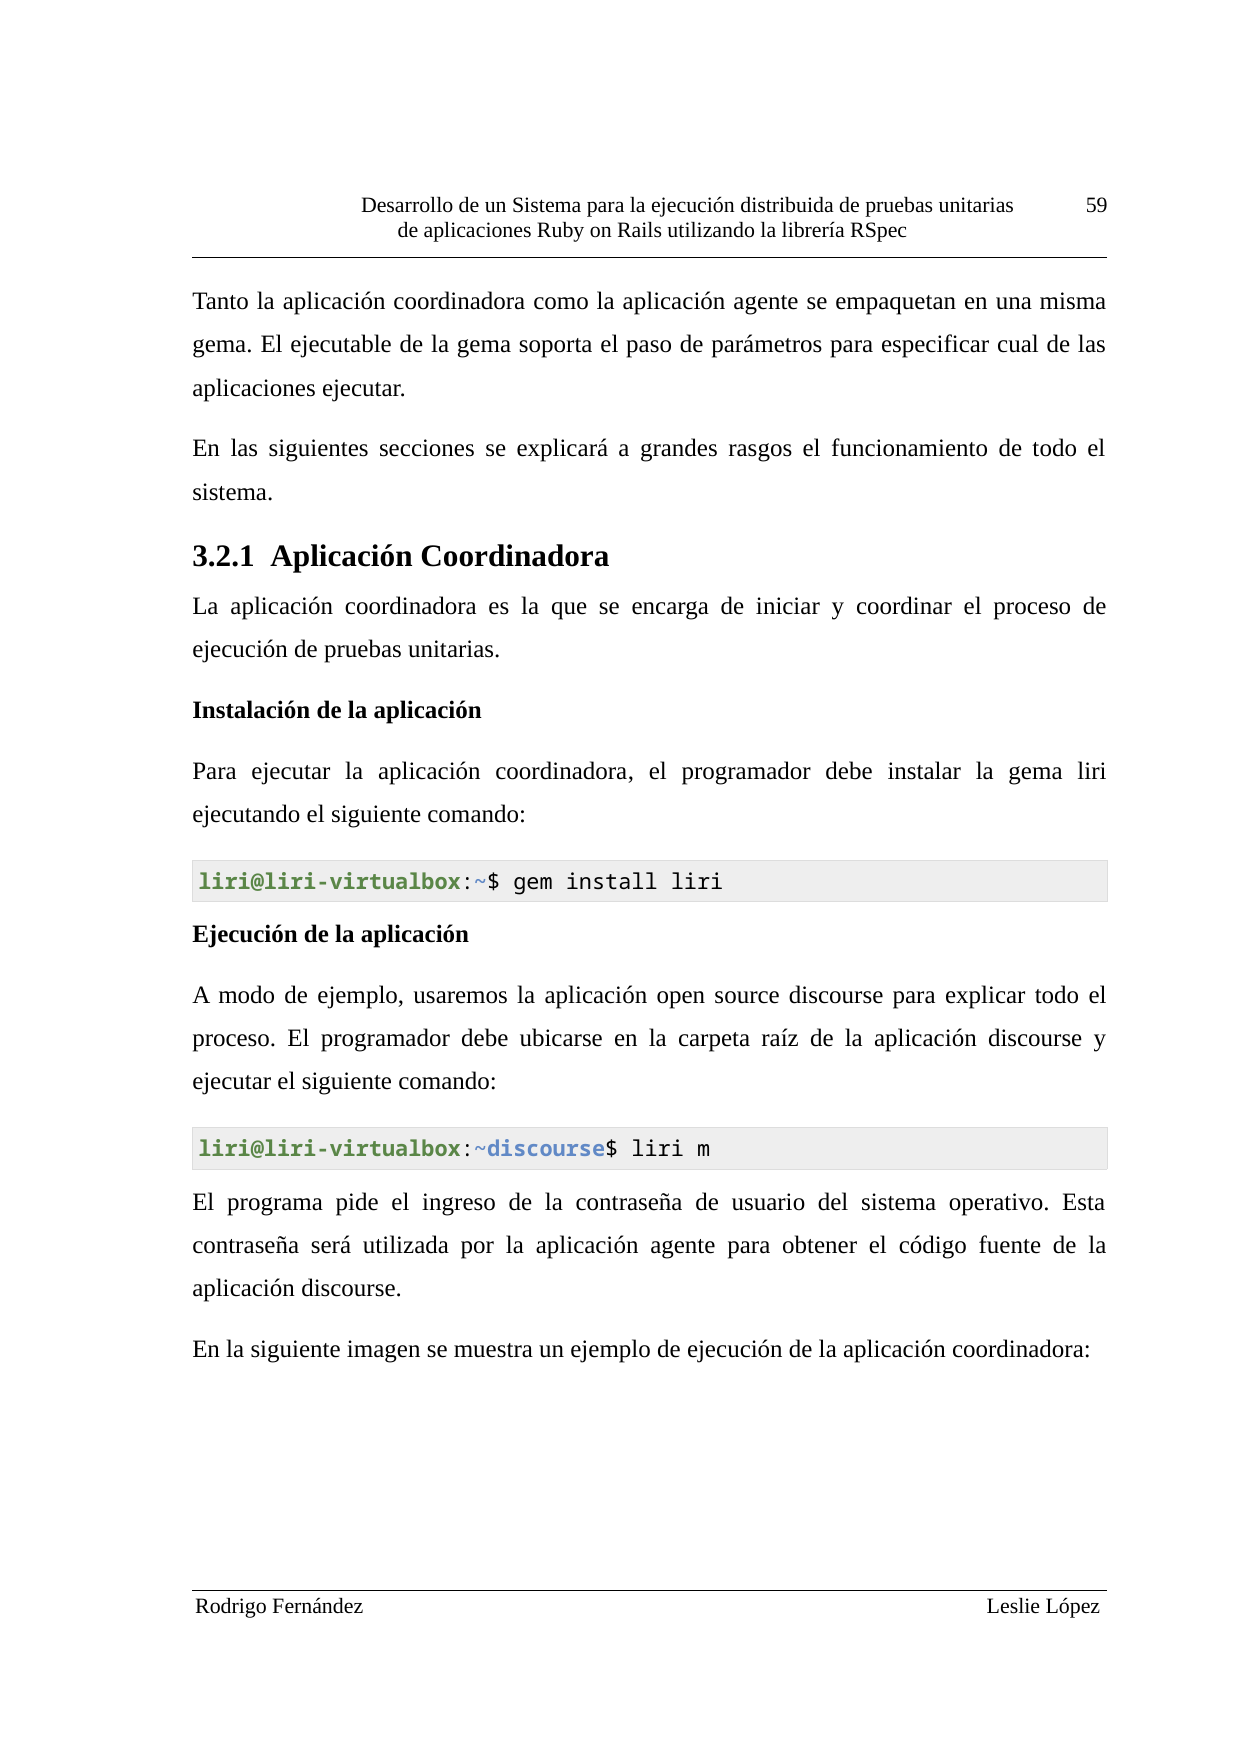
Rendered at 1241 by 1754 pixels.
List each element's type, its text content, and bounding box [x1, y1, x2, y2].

text Instalación de la aplicación [192, 695, 1107, 724]
list La aplicación coordinadora es la que se encarga de iniciar y coordinar el proceso de ejecución de pruebas unitarias. [192, 591, 1107, 663]
text liri@liri-virtualbox:~$ gem install liri [193, 861, 1107, 901]
text Tanto la aplicación coordinadora como la aplicación agente se empaquetan en una misma gema. El ejecutable de la gema soporta el paso de parámetros para especificar cual de las aplicaciones ejecutar. [192, 286, 1107, 401]
text Ejecución de la aplicación [192, 919, 1107, 948]
text El programa pide el ingreso de la contraseña de usuario del sistema operativo. Esta contraseña será utilizada por la aplicación agente para obtener el código fuente de la aplicación discourse. [192, 1187, 1107, 1302]
subtitle Aplicación Coordinadora [192, 537, 1107, 573]
text Para ejecutar la aplicación coordinadora, el programador debe instalar la gema liri ejecutando el siguiente comando: [192, 756, 1107, 828]
text En la siguiente imagen se muestra un ejemplo de ejecución de la aplicación coordinadora: [192, 1334, 1107, 1363]
text liri@liri-virtualbox:~discourse$ liri m [193, 1128, 1107, 1169]
text A modo de ejemplo, usaremos la aplicación open source discourse para explicar todo el proceso. El programador debe ubicarse en la carpeta raíz de la aplicación discourse y ejecutar el siguiente comando: [192, 980, 1107, 1095]
text En las siguientes secciones se explicará a grandes rasgos el funcionamiento de todo el sistema. [192, 433, 1107, 505]
